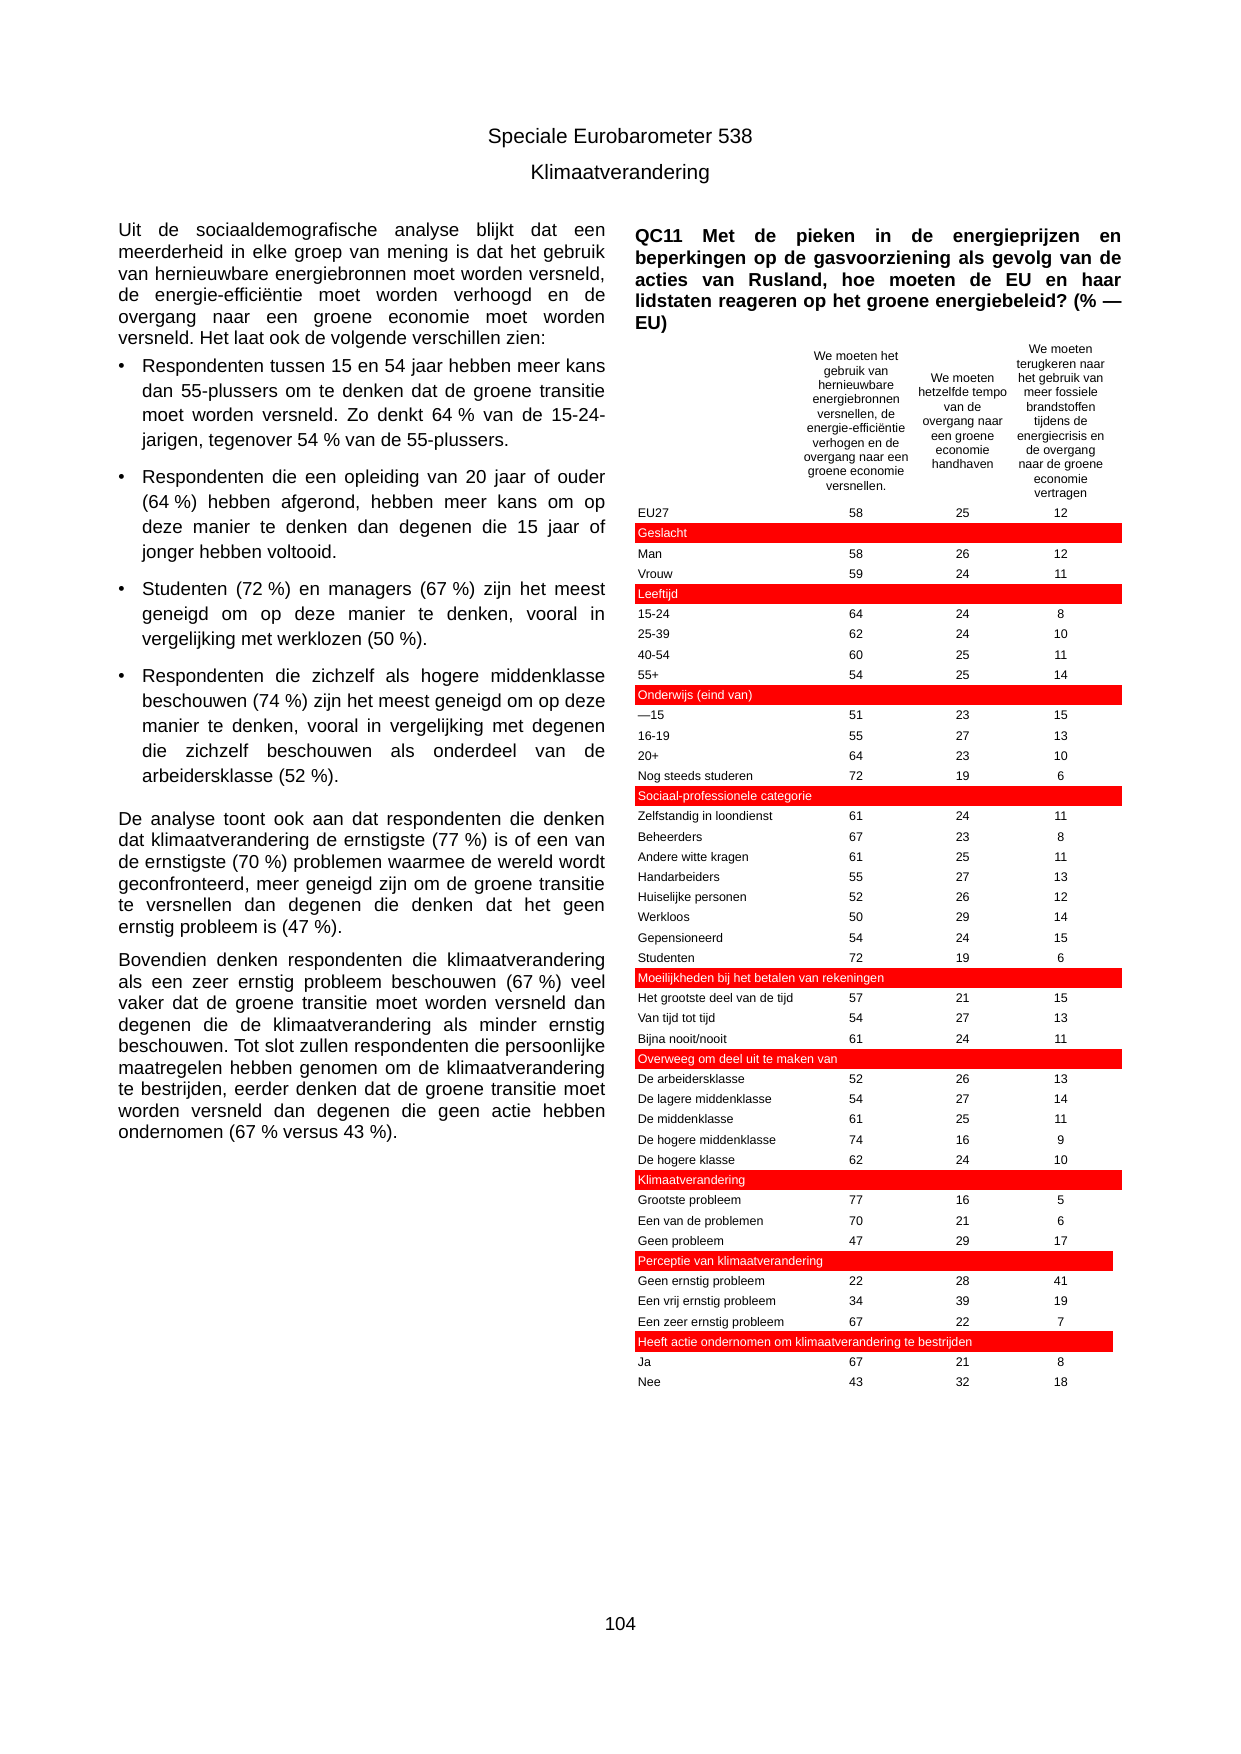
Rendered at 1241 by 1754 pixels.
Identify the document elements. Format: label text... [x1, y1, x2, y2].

table_cell [1110, 564, 1122, 584]
table_cell 50 [799, 907, 913, 927]
list Respondenten die zichzelf als hogere middenklasse beschouwen (74 %) zijn het meest geneigd om op deze manier te denken, vooral in vergelijking met degenen die zichzelf beschouwen als onderdeel van de arbeidersklasse (52 %). [118, 665, 605, 786]
table_cell [1110, 1069, 1122, 1089]
table_cell 55 [799, 725, 913, 745]
table_cell 13 [1011, 1069, 1109, 1089]
table_cell 25-39 [635, 624, 798, 644]
table_cell Bijna nooit/nooit [635, 1028, 798, 1048]
table_cell 47 [799, 1230, 913, 1251]
table_cell 77 [799, 1190, 913, 1210]
table_cell 22 [799, 1271, 913, 1291]
table_cell Sociaal-professionele categorie [635, 786, 1122, 806]
table_cell [1110, 806, 1122, 826]
table_cell 24 [913, 1150, 1011, 1170]
table_cell Perceptie van klimaatverandering [635, 1251, 1113, 1271]
table_cell Moeilijkheden bij het betalen van rekeningen [635, 968, 1122, 988]
table_cell 14 [1011, 907, 1109, 927]
table_cell 7 [1011, 1311, 1109, 1331]
text De analyse toont ook aan dat respondenten die denken dat klimaatverandering de ernstigste (77 %) is of een van de ernstigste (70 %) problemen waarmee de wereld wordt geconfronteerd, meer geneigd zijn om de groene transitie te versnellen dan degenen die denken dat het geen ernstig probleem is (47 %). [118, 808, 605, 937]
table_cell 26 [913, 887, 1011, 907]
table_header We moeten hetzelfde tempo van de overgang naar een groene economie handhaven [913, 339, 1011, 503]
table_cell 25 [913, 503, 1011, 523]
table_cell 52 [799, 1069, 913, 1089]
table_cell 12 [1011, 887, 1109, 907]
table_cell Onderwijs (eind van) [635, 685, 1122, 705]
table_cell [1110, 766, 1122, 786]
table_cell 24 [913, 604, 1011, 624]
table_cell 15 [1011, 705, 1109, 725]
table_cell Klimaatverandering [635, 1170, 1122, 1190]
table_cell 24 [913, 624, 1011, 644]
table_cell 57 [799, 988, 913, 1008]
table_cell [1110, 745, 1122, 766]
table_cell 14 [1011, 665, 1109, 685]
table_cell 27 [913, 1089, 1011, 1109]
table_cell 27 [913, 725, 1011, 745]
table_cell EU27 [635, 503, 798, 523]
table_cell 62 [799, 624, 913, 644]
table_cell 15 [1011, 988, 1109, 1008]
table_cell 11 [1011, 806, 1109, 826]
table_cell [1110, 705, 1122, 725]
table_cell 72 [799, 766, 913, 786]
table_cell 21 [913, 1352, 1011, 1372]
table_cell [1110, 846, 1122, 867]
table_cell 25 [913, 644, 1011, 664]
table_cell Overweeg om deel uit te maken van [635, 1049, 1122, 1069]
table_cell [1110, 543, 1122, 563]
table_cell 23 [913, 826, 1011, 846]
table_cell 67 [799, 1352, 913, 1372]
table_cell 24 [913, 1028, 1011, 1048]
table_cell De lagere middenklasse [635, 1089, 798, 1109]
table_cell 23 [913, 705, 1011, 725]
table_header [635, 339, 798, 503]
table_cell Heeft actie ondernomen om klimaatverandering te bestrijden [635, 1331, 1113, 1352]
table_cell 52 [799, 887, 913, 907]
list Studenten (72 %) en managers (67 %) zijn het meest geneigd om op deze manier te denken, vooral in vergelijking met werklozen (50 %). [118, 578, 605, 649]
list Respondenten die een opleiding van 20 jaar of ouder (64 %) hebben afgerond, hebben meer kans om op deze manier te denken dan degenen die 15 jaar of jonger hebben voltooid. [118, 466, 605, 562]
table_cell [1110, 1089, 1122, 1109]
table_cell 25 [913, 1109, 1011, 1129]
table_cell 61 [799, 1109, 913, 1129]
table_cell [1110, 624, 1122, 644]
table_cell 6 [1011, 948, 1109, 968]
table_cell [1110, 1291, 1122, 1311]
table_cell [1110, 604, 1122, 624]
table_cell Een zeer ernstig probleem [635, 1311, 798, 1331]
table_cell Leeftijd [635, 584, 1122, 604]
table_cell 60 [799, 644, 913, 664]
table_cell 27 [913, 1008, 1011, 1028]
table_cell Handarbeiders [635, 867, 798, 887]
table_cell Het grootste deel van de tijd [635, 988, 798, 1008]
table_cell [1110, 725, 1122, 745]
table_cell Beheerders [635, 826, 798, 846]
table_cell 12 [1011, 543, 1109, 563]
table_cell 19 [1011, 1291, 1109, 1311]
table_cell [1110, 927, 1122, 947]
table_header [1110, 339, 1122, 503]
table_cell Andere witte kragen [635, 846, 798, 867]
table_cell 29 [913, 1230, 1011, 1251]
table_cell De arbeidersklasse [635, 1069, 798, 1089]
table_cell 39 [913, 1291, 1011, 1311]
table_cell Een van de problemen [635, 1210, 798, 1230]
table_cell Studenten [635, 948, 798, 968]
table_cell 6 [1011, 1210, 1109, 1230]
table_cell 21 [913, 988, 1011, 1008]
table_cell 24 [913, 806, 1011, 826]
table_cell 5 [1011, 1190, 1109, 1210]
table_cell 24 [913, 927, 1011, 947]
text QC11 Met de pieken in de energieprijzen en beperkingen op de gasvoorziening als gevolg van de acties van Rusland, hoe moeten de EU en haar lidstaten reageren op het groene energiebeleid? (% — EU) [635, 225, 1122, 333]
table_cell [1110, 1028, 1122, 1048]
table_cell Nog steeds studeren [635, 766, 798, 786]
table_cell 13 [1011, 725, 1109, 745]
table_cell 15 [1011, 927, 1109, 947]
table_cell [1110, 503, 1122, 523]
table_cell De middenklasse [635, 1109, 798, 1129]
table_cell 54 [799, 665, 913, 685]
table_cell 9 [1011, 1129, 1109, 1149]
table_cell Ja [635, 1352, 798, 1372]
table_cell [1110, 1210, 1122, 1230]
table_cell [1110, 644, 1122, 664]
table_cell 16 [913, 1190, 1011, 1210]
table_cell Geslacht [635, 523, 1122, 543]
table_cell [1110, 665, 1122, 685]
table_cell 22 [913, 1311, 1011, 1331]
table_cell 13 [1011, 1008, 1109, 1028]
table_cell 11 [1011, 1028, 1109, 1048]
table_cell [1110, 1230, 1122, 1251]
table_cell 55 [799, 867, 913, 887]
table_cell [1110, 1109, 1122, 1129]
table_cell [1110, 1311, 1122, 1331]
table_cell 41 [1011, 1271, 1109, 1291]
table_cell 32 [913, 1372, 1011, 1392]
table_cell [1110, 907, 1122, 927]
table_cell Geen probleem [635, 1230, 798, 1251]
table_cell 54 [799, 927, 913, 947]
table_cell 19 [913, 948, 1011, 968]
table_cell 59 [799, 564, 913, 584]
table_cell 16 [913, 1129, 1011, 1149]
table_cell Nee [635, 1372, 798, 1392]
list Respondenten tussen 15 en 54 jaar hebben meer kans dan 55-plussers om te denken dat de groene transitie moet worden versneld. Zo denkt 64 % van de 15-24-jarigen, tegenover 54 % van de 55-plussers. [118, 354, 605, 451]
table_cell 17 [1011, 1230, 1109, 1251]
table_cell 61 [799, 846, 913, 867]
table_cell Van tijd tot tijd [635, 1008, 798, 1028]
table_cell Huiselijke personen [635, 887, 798, 907]
text Bovendien denken respondenten die klimaatverandering als een zeer ernstig probleem beschouwen (67 %) veel vaker dat de groene transitie moet worden versneld dan degenen die de klimaatverandering als minder ernstig beschouwen. Tot slot zullen respondenten die persoonlijke maatregelen hebben genomen om de klimaatverandering te bestrijden, eerder denken dat de groene transitie moet worden versneld dan degenen die geen actie hebben ondernomen (67 % versus 43 %). [118, 949, 605, 1143]
table_cell Geen ernstig probleem [635, 1271, 798, 1291]
table_cell 18 [1011, 1372, 1109, 1392]
table_cell Grootste probleem [635, 1190, 798, 1210]
table_cell —15 [635, 705, 798, 725]
table_cell 29 [913, 907, 1011, 927]
table_cell 11 [1011, 1109, 1109, 1129]
table_cell 13 [1011, 867, 1109, 887]
table_cell 12 [1011, 503, 1109, 523]
table_cell Werkloos [635, 907, 798, 927]
table_cell 19 [913, 766, 1011, 786]
table_cell [1110, 988, 1122, 1008]
table_cell 40-54 [635, 644, 798, 664]
table_cell [1110, 826, 1122, 846]
table_cell 24 [913, 564, 1011, 584]
table_cell Gepensioneerd [635, 927, 798, 947]
table_cell 10 [1011, 745, 1109, 766]
table_cell De hogere klasse [635, 1150, 798, 1170]
table_cell 8 [1011, 826, 1109, 846]
table_cell 58 [799, 543, 913, 563]
table_cell [1110, 1008, 1122, 1028]
table_cell 64 [799, 745, 913, 766]
table_cell 25 [913, 846, 1011, 867]
table_cell 67 [799, 826, 913, 846]
table_cell 11 [1011, 644, 1109, 664]
table_cell 10 [1011, 1150, 1109, 1170]
table_cell 67 [799, 1311, 913, 1331]
table_cell 26 [913, 543, 1011, 563]
table_cell 15-24 [635, 604, 798, 624]
table_cell 72 [799, 948, 913, 968]
table_cell Man [635, 543, 798, 563]
table_cell [1110, 1271, 1122, 1291]
table_cell 14 [1011, 1089, 1109, 1109]
table_cell 6 [1011, 766, 1109, 786]
table_cell Zelfstandig in loondienst [635, 806, 798, 826]
table_cell 8 [1011, 604, 1109, 624]
table_cell 54 [799, 1089, 913, 1109]
table_cell 10 [1011, 624, 1109, 644]
table_cell 8 [1011, 1352, 1109, 1372]
table_header We moeten terugkeren naar het gebruik van meer fossiele brandstoffen tijdens de energiecrisis en de overgang naar de groene economie vertragen [1011, 339, 1109, 503]
table_cell 74 [799, 1129, 913, 1149]
table_cell [1110, 1129, 1122, 1149]
table_cell 58 [799, 503, 913, 523]
table_cell 27 [913, 867, 1011, 887]
table_cell 61 [799, 1028, 913, 1048]
table_cell [1110, 1150, 1122, 1170]
table_cell De hogere middenklasse [635, 1129, 798, 1149]
table_cell 70 [799, 1210, 913, 1230]
table_cell 34 [799, 1291, 913, 1311]
table_cell 28 [913, 1271, 1011, 1291]
table_cell 26 [913, 1069, 1011, 1089]
table_cell [1110, 867, 1122, 887]
table_cell 23 [913, 745, 1011, 766]
table_cell [1110, 948, 1122, 968]
table_cell [1113, 1251, 1122, 1271]
table_cell 54 [799, 1008, 913, 1028]
table_cell [1110, 1372, 1122, 1392]
table_cell 16-19 [635, 725, 798, 745]
table_cell 20+ [635, 745, 798, 766]
table_cell [1110, 1352, 1122, 1372]
table_cell 62 [799, 1150, 913, 1170]
table_cell [1110, 887, 1122, 907]
table_cell 25 [913, 665, 1011, 685]
table_cell Een vrij ernstig probleem [635, 1291, 798, 1311]
text Uit de sociaaldemografische analyse blijkt dat een meerderheid in elke groep van mening is dat het gebruik van hernieuwbare energiebronnen moet worden versneld, de energie-efficiëntie moet worden verhoogd en de overgang naar een groene economie moet worden versneld. Het laat ook de volgende verschillen zien: [118, 219, 605, 349]
table_cell 21 [913, 1210, 1011, 1230]
table_cell 11 [1011, 846, 1109, 867]
table_cell 43 [799, 1372, 913, 1392]
table_header We moeten het gebruik van hernieuwbare energiebronnen versnellen, de energie-efficiëntie verhogen en de overgang naar een groene economie versnellen. [799, 339, 913, 503]
table_cell 51 [799, 705, 913, 725]
table_cell 61 [799, 806, 913, 826]
table_cell 64 [799, 604, 913, 624]
table_cell [1110, 1190, 1122, 1210]
table_cell 55+ [635, 665, 798, 685]
table_cell 11 [1011, 564, 1109, 584]
table_cell [1113, 1331, 1122, 1352]
table_cell Vrouw [635, 564, 798, 584]
